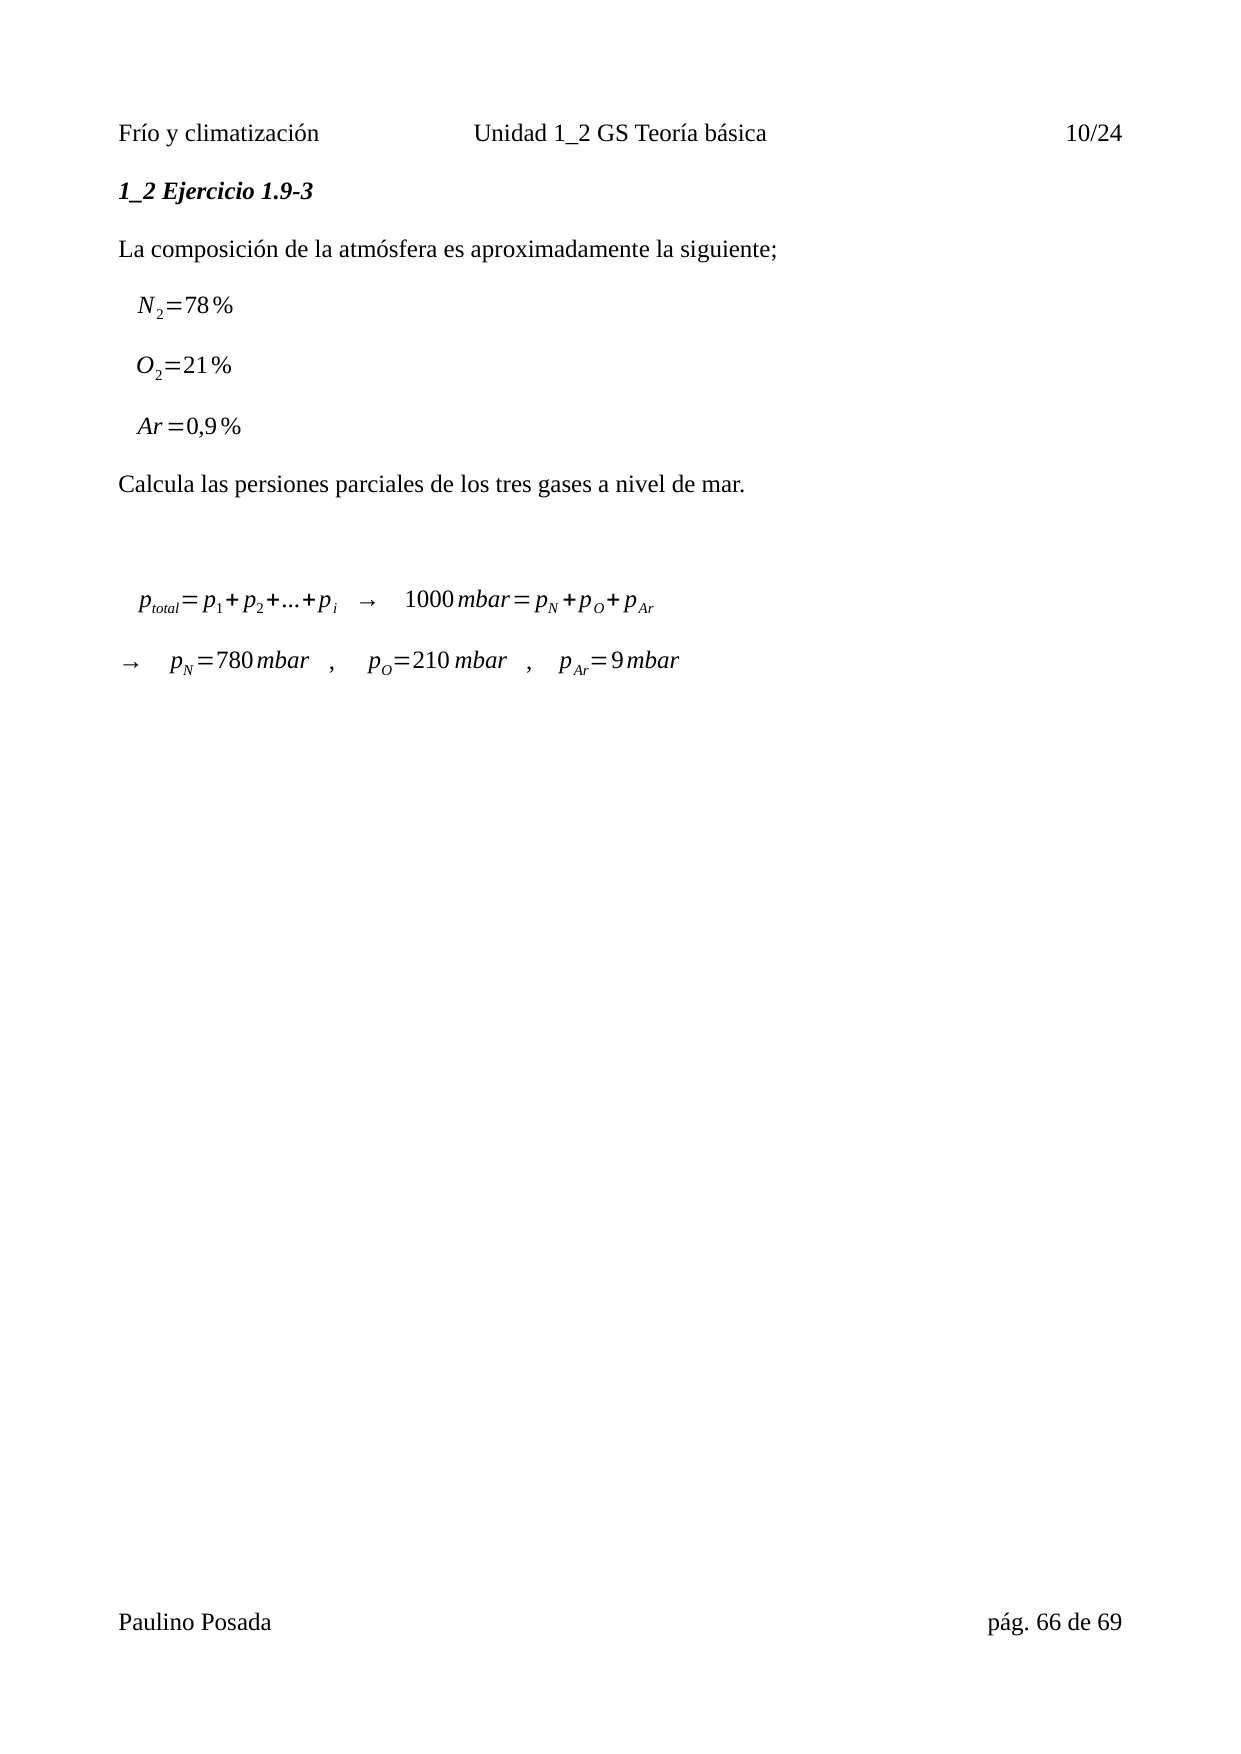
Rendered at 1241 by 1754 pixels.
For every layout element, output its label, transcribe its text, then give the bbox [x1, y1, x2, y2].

text → [118, 584, 1122, 617]
text La composición de la atmósfera es aproximadamente la siguiente; [118, 234, 1122, 263]
text → , , [118, 646, 1122, 678]
text Calcula las persiones parciales de los tres gases a nivel de mar. [118, 469, 1122, 498]
text 1_2 Ejercicio 1.9-3 [118, 176, 1122, 205]
